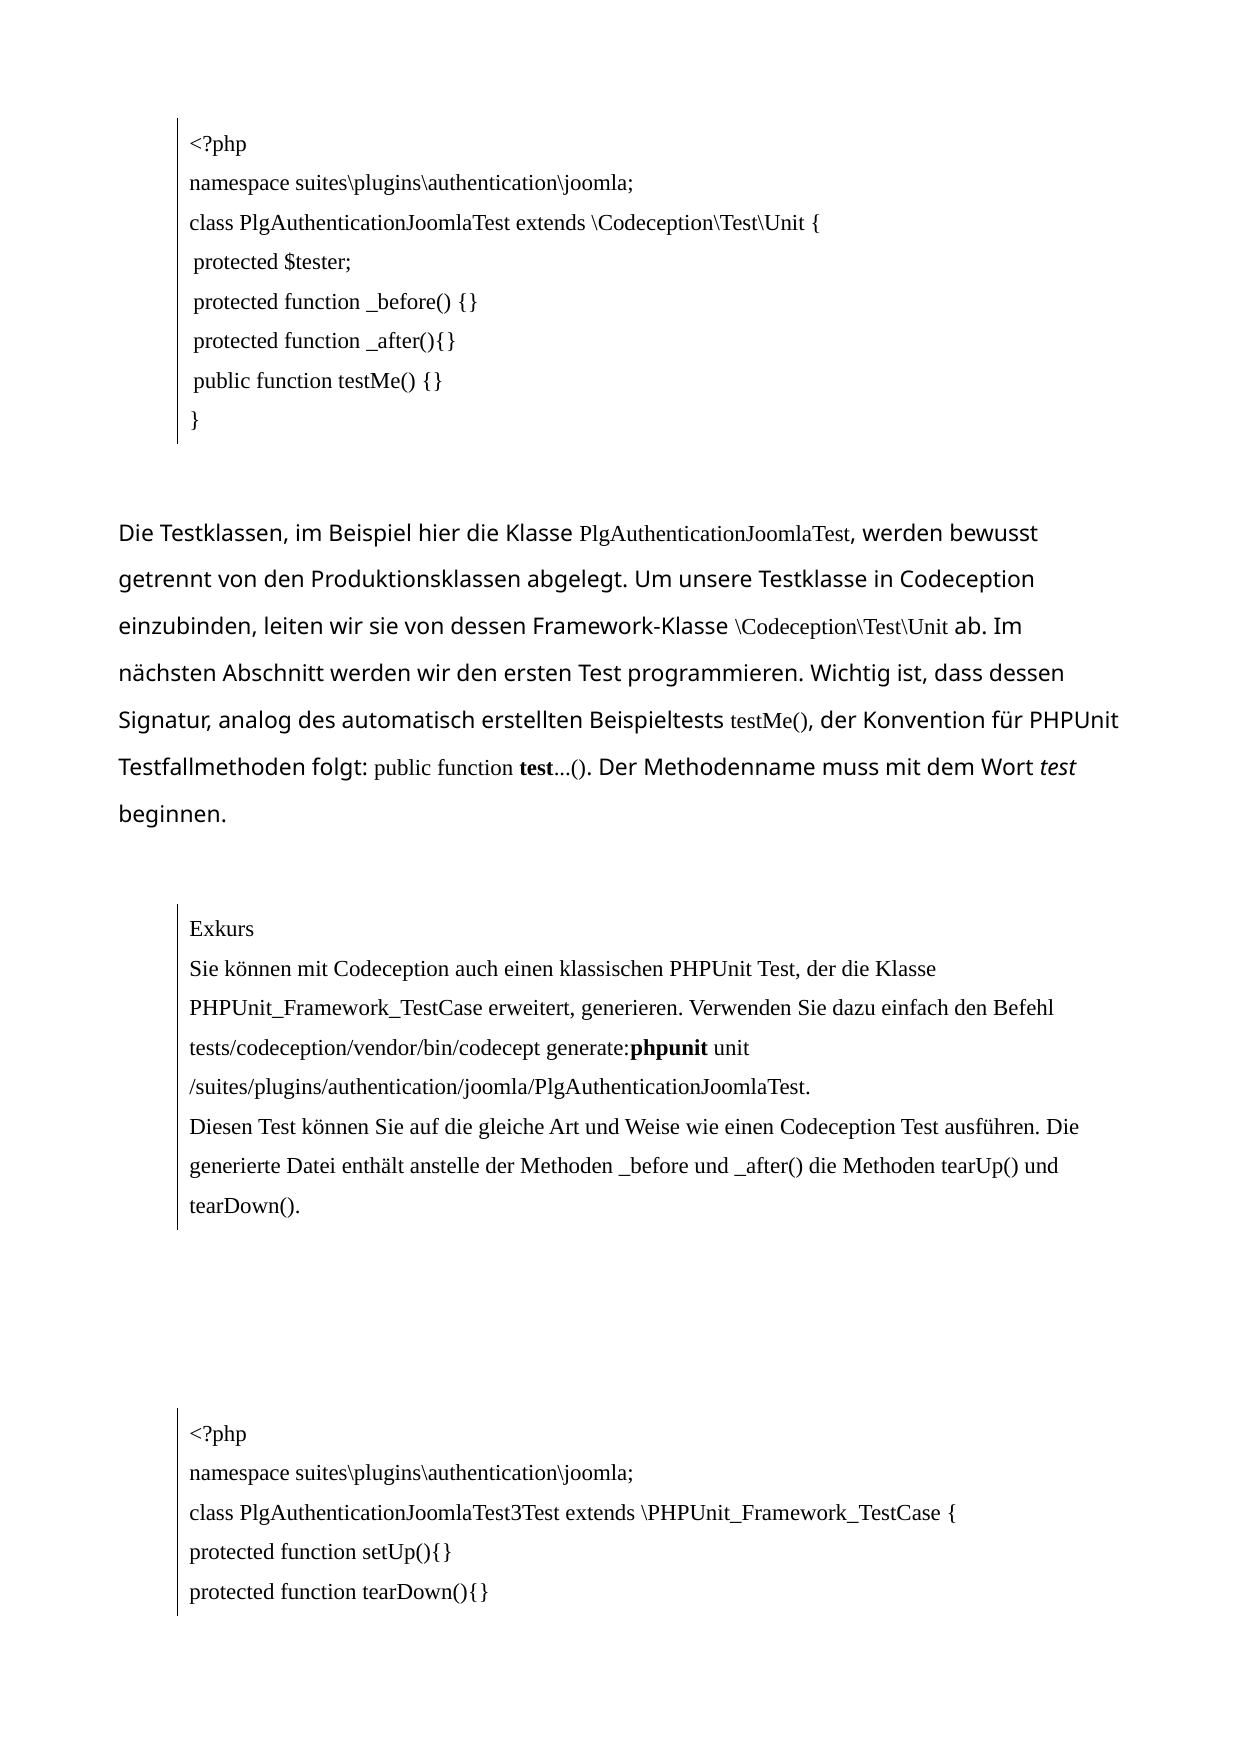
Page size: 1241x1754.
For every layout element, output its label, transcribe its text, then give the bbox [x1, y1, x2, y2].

text Exkurs Sie können mit Codeception auch einen klassischen PHPUnit Test, der die Klasse PHPUnit_Framework_TestCase erweitert, generieren. Verwenden Sie dazu einfach den Befehl tests/codeception/vendor/bin/codecept generate:phpunit unit /suites/plugins/authentication/joomla/PlgAuthenticationJoomlaTest. Diesen Test können Sie auf die gleiche Art und Weise wie einen Codeception Test ausführen. Die generierte Datei enthält anstelle der Methoden _before und _after() die Methoden tearUp() und tearDown(). [178, 904, 1122, 1230]
text <?php namespace suites\plugins\authentication\joomla; class PlgAuthenticationJoomlaTest3Test extends \PHPUnit_Framework_TestCase { protected function setUp(){} protected function tearDown(){} [178, 1408, 1122, 1616]
text <?php namespace suites\plugins\authentication\joomla; class PlgAuthenticationJoomlaTest extends \Codeception\Test\Unit { protected $tester; protected function _before() {} protected function _after(){} public function testMe() {} } [178, 118, 1122, 444]
text Die Testklassen, im Beispiel hier die Klasse PlgAuthenticationJoomlaTest, werden bewusst getrennt von den Produktionsklassen abgelegt. Um unsere Testklasse in Codeception einzubinden, leiten wir sie von dessen Framework-Klasse \Codeception\Test\Unit ab. Im nächsten Abschnitt werden wir den ersten Test programmieren. Wichtig ist, dass dessen Signatur, analog des automatisch erstellten Beispieltests testMe(), der Konvention für PHPUnit Testfallmethoden folgt: public function test...(). Der Methodenname muss mit dem Wort test beginnen. [118, 517, 1122, 829]
